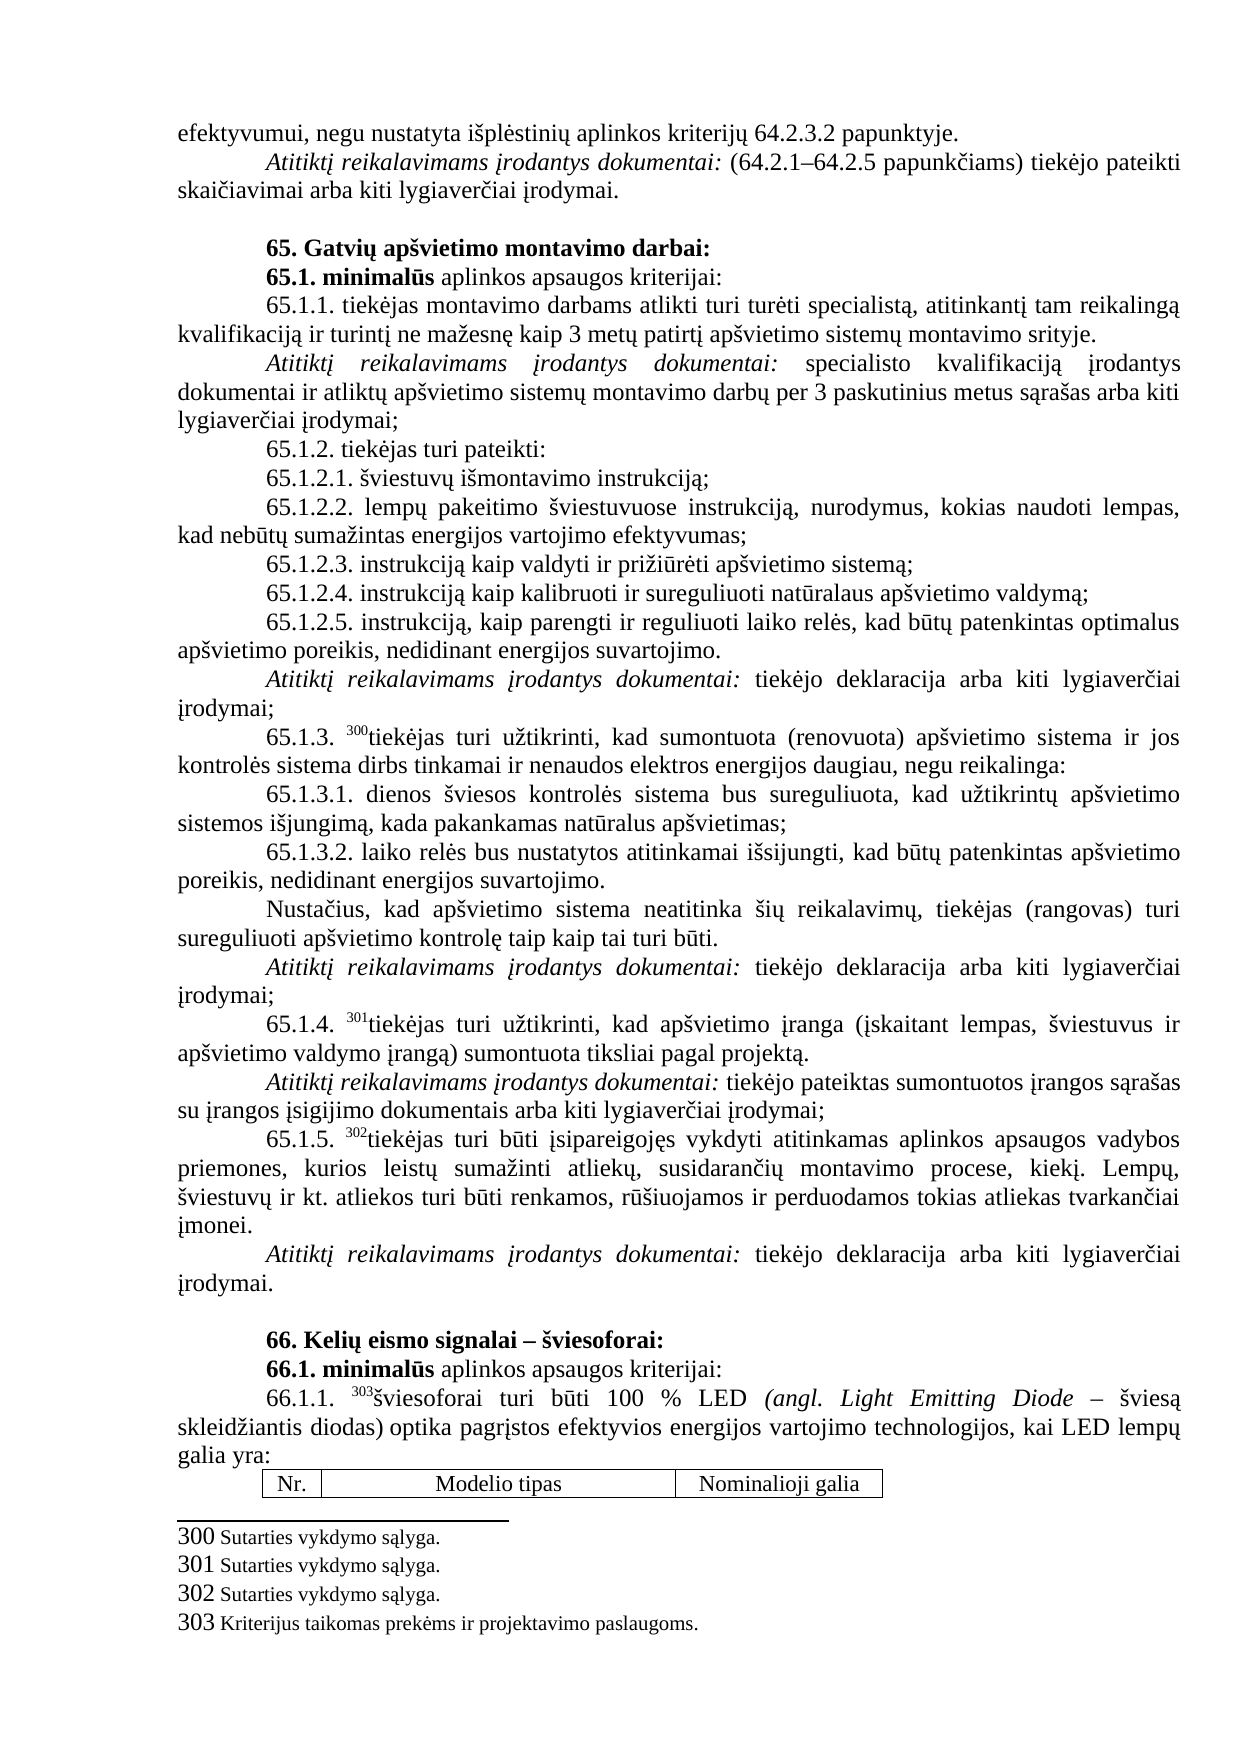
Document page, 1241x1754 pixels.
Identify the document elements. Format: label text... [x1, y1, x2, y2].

text 65.1.3.1. dienos šviesos kontrolės sistema bus sureguliuota, kad užtikrintų apšvietimo sistemos išjungimą, kada pakankamas natūralus apšvietimas; [177, 779, 1181, 837]
text 65.1.2.4. instrukciją kaip kalibruoti ir sureguliuoti natūralaus apšvietimo valdymą; [177, 578, 1181, 607]
text Atitiktį reikalavimams įrodantys dokumentai: tiekėjo deklaracija arba kiti lygiaverčiai įrodymai. [177, 1239, 1181, 1297]
text 65.1.2.5. instrukciją, kaip parengti ir reguliuoti laiko relės, kad būtų patenkintas optimalus apšvietimo poreikis, nedidinant energijos suvartojimo. [177, 607, 1181, 664]
text Atitiktį reikalavimams įrodantys dokumentai: tiekėjo deklaracija arba kiti lygiaverčiai įrodymai; [177, 952, 1181, 1009]
text Kriterijus taikomas prekėms ir projektavimo paslaugoms. [177, 1607, 1181, 1636]
table_header Nominalioji galia [676, 1470, 882, 1497]
table_header Nr. [263, 1470, 321, 1497]
text Sutarties vykdymo sąlyga. [177, 1521, 1181, 1549]
text 65.1.2. tiekėjas turi pateikti: [177, 434, 1181, 463]
text Sutarties vykdymo sąlyga. [177, 1578, 1181, 1607]
text Atitiktį reikalavimams įrodantys dokumentai: specialisto kvalifikaciją įrodantys dokumentai ir atliktų apšvietimo sistemų montavimo darbų per 3 paskutinius metus sąrašas arba kiti lygiaverčiai įrodymai; [177, 348, 1181, 434]
text Atitiktį reikalavimams įrodantys dokumentai: (64.2.1–64.2.5 papunkčiams) tiekėjo pateikti skaičiavimai arba kiti lygiaverčiai įrodymai. [177, 147, 1181, 204]
text 65.1.2.2. lempų pakeitimo šviestuvuose instrukciją, nurodymus, kokias naudoti lempas, kad nebūtų sumažintas energijos vartojimo efektyvumas; [177, 492, 1181, 549]
text 65.1.4. tiekėjas turi užtikrinti, kad apšvietimo įranga (įskaitant lempas, šviestuvus ir apšvietimo valdymo įrangą) sumontuota tiksliai pagal projektą. [177, 1009, 1181, 1067]
table_header Modelio tipas [322, 1470, 675, 1497]
text 66. Kelių eismo signalai – šviesoforai: [177, 1326, 1181, 1354]
text 65. Gatvių apšvietimo montavimo darbai: [177, 233, 1181, 262]
text Nustačius, kad apšvietimo sistema neatitinka šių reikalavimų, tiekėjas (rangovas) turi sureguliuoti apšvietimo kontrolę taip kaip tai turi būti. [177, 894, 1181, 952]
text 65.1.3.2. laiko relės bus nustatytos atitinkamai išsijungti, kad būtų patenkintas apšvietimo poreikis, nedidinant energijos suvartojimo. [177, 837, 1181, 894]
text 65.1.5. tiekėjas turi būti įsipareigojęs vykdyti atitinkamas aplinkos apsaugos vadybos priemones, kurios leistų sumažinti atliekų, susidarančių montavimo procese, kiekį. Lempų, šviestuvų ir kt. atliekos turi būti renkamos, rūšiuojamos ir perduodamos tokias atliekas tvarkančiai įmonei. [177, 1124, 1181, 1239]
text 65.1.3. tiekėjas turi užtikrinti, kad sumontuota (renovuota) apšvietimo sistema ir jos kontrolės sistema dirbs tinkamai ir nenaudos elektros energijos daugiau, negu reikalinga: [177, 722, 1181, 779]
text efektyvumui, negu nustatyta išplėstinių aplinkos kriterijų 64.2.3.2 papunktyje. [177, 118, 1181, 147]
text 65.1.1. tiekėjas montavimo darbams atlikti turi turėti specialistą, atitinkantį tam reikalingą kvalifikaciją ir turintį ne mažesnę kaip 3 metų patirtį apšvietimo sistemų montavimo srityje. [177, 291, 1181, 348]
text 65.1.2.1. šviestuvų išmontavimo instrukciją; [177, 463, 1181, 492]
text Atitiktį reikalavimams įrodantys dokumentai: tiekėjo deklaracija arba kiti lygiaverčiai įrodymai; [177, 664, 1181, 722]
text 65.1.2.3. instrukciją kaip valdyti ir prižiūrėti apšvietimo sistemą; [177, 549, 1181, 578]
text 66.1.1. šviesoforai turi būti 100 % LED (angl. Light Emitting Diode – šviesą skleidžiantis diodas) optika pagrįstos efektyvios energijos vartojimo technologijos, kai LED lempų galia yra: [177, 1383, 1181, 1469]
text Sutarties vykdymo sąlyga. [177, 1549, 1181, 1578]
text 66.1. minimalūs aplinkos apsaugos kriterijai: [177, 1354, 1181, 1383]
text 65.1. minimalūs aplinkos apsaugos kriterijai: [177, 262, 1181, 291]
text Atitiktį reikalavimams įrodantys dokumentai: tiekėjo pateiktas sumontuotos įrangos sąrašas su įrangos įsigijimo dokumentais arba kiti lygiaverčiai įrodymai; [177, 1067, 1181, 1124]
